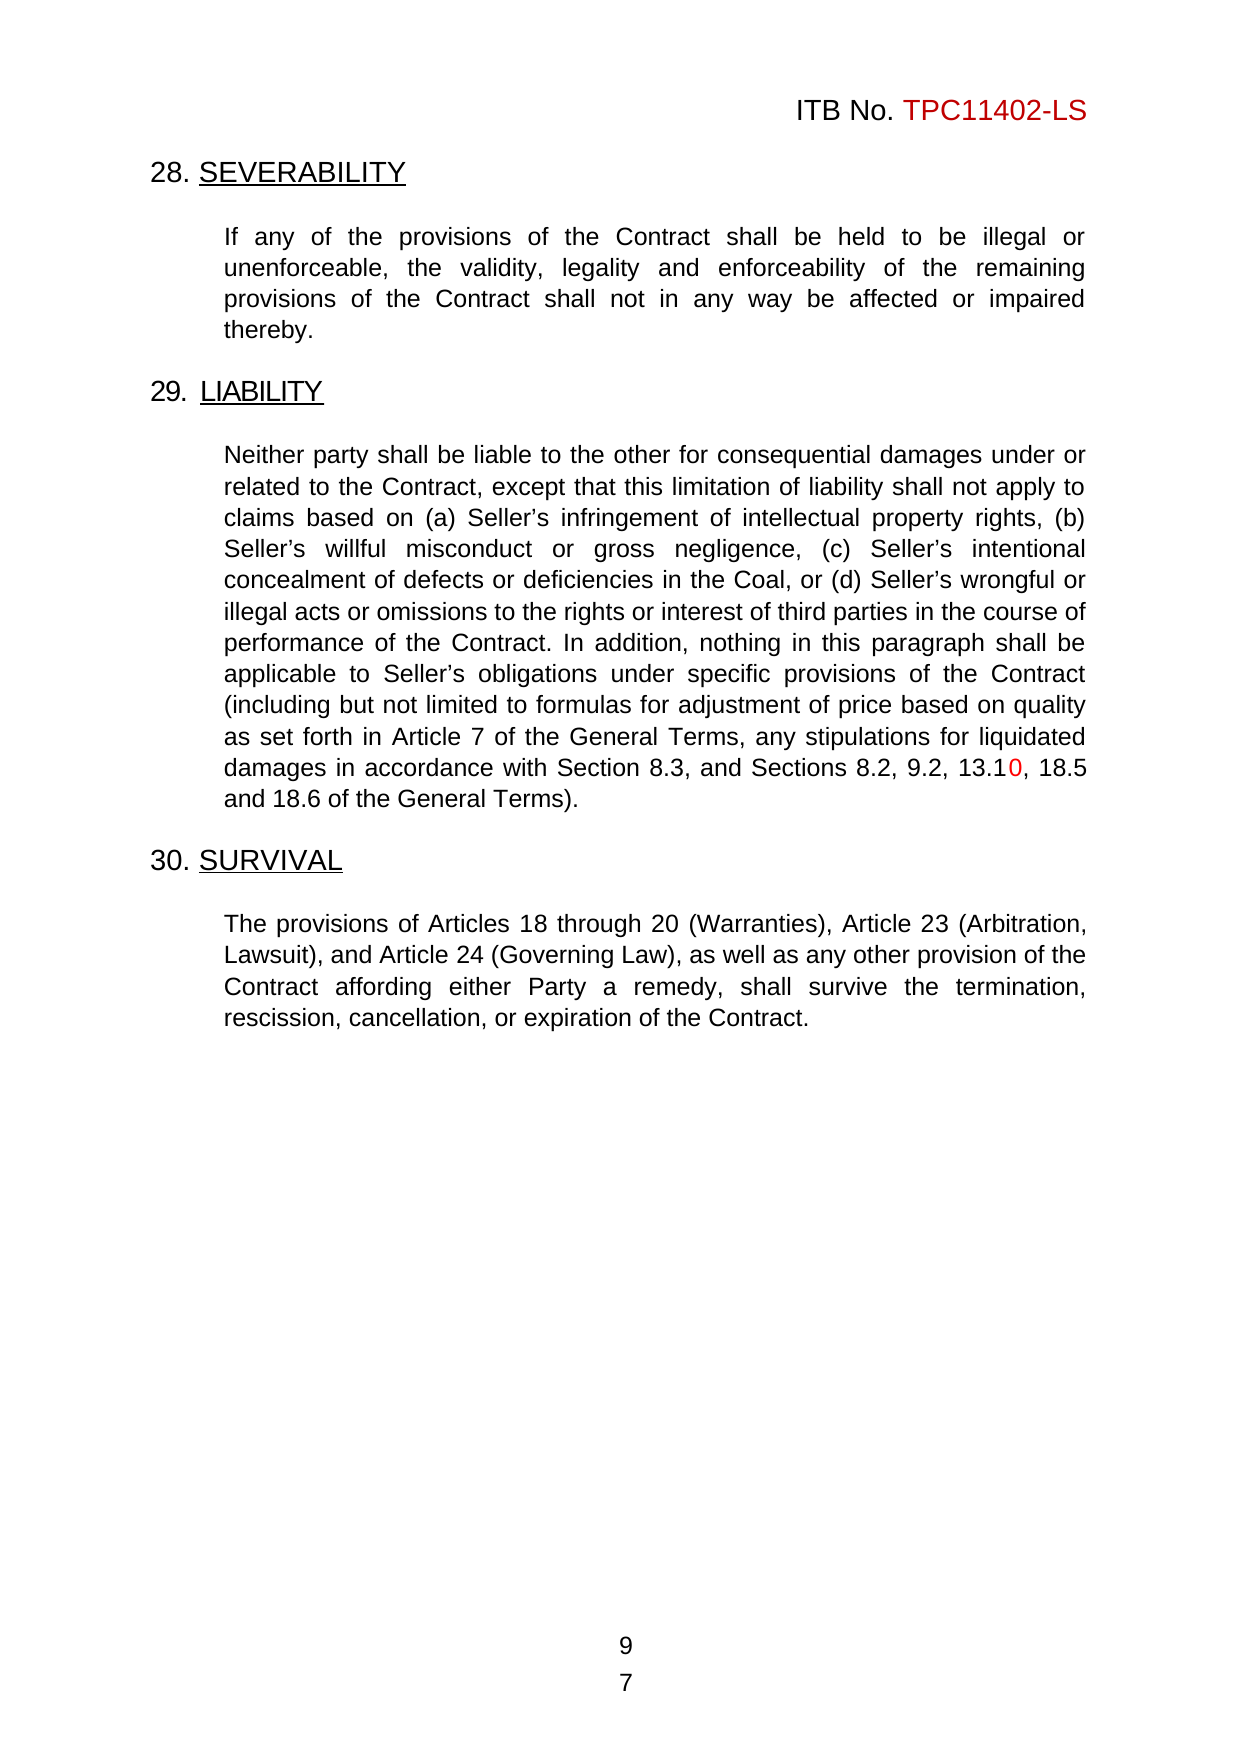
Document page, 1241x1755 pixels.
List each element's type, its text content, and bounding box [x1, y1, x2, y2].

text Neither party shall be liable to the other for consequential damages under or related to the Contract, except that this limitation of liability shall not apply to claims based on (a) Seller’s infringement of intellectual property rights, (b) Seller’s willful misconduct or gross negligence, (c) Seller’s intentional concealment of defects or deficiencies in the Coal, or (d) Seller’s wrongful or illegal acts or omissions to the rights or interest of third parties in the course of performance of the Contract. In addition, nothing in this paragraph shall be applicable to Seller’s obligations under specific provisions of the Contract (including but not limited to formulas for adjustment of price based on quality as set forth in Article 7 of the General Terms, any stipulations for liquidated damages in accordance with Section 8.3, and Sections 8.2, 9.2, 13.10, 18.5 and 18.6 of the General Terms). [224, 439, 1087, 814]
text 29. LIABILITY [150, 376, 1192, 407]
text 30. SURVIVAL [150, 845, 1192, 876]
text If any of the provisions of the Contract shall be held to be illegal or unenforceable, the validity, legality and enforceability of the remaining provisions of the Contract shall not in any way be affected or impaired thereby. [224, 220, 1087, 345]
text The provisions of Articles 18 through 20 (Warranties), Article 23 (Arbitration, Lawsuit), and Article 24 (Governing Law), as well as any other provision of the Contract affording either Party a remedy, shall survive the termination, rescission, cancellation, or expiration of the Contract. [224, 907, 1087, 1032]
text 28. SEVERABILITY [150, 157, 1192, 189]
